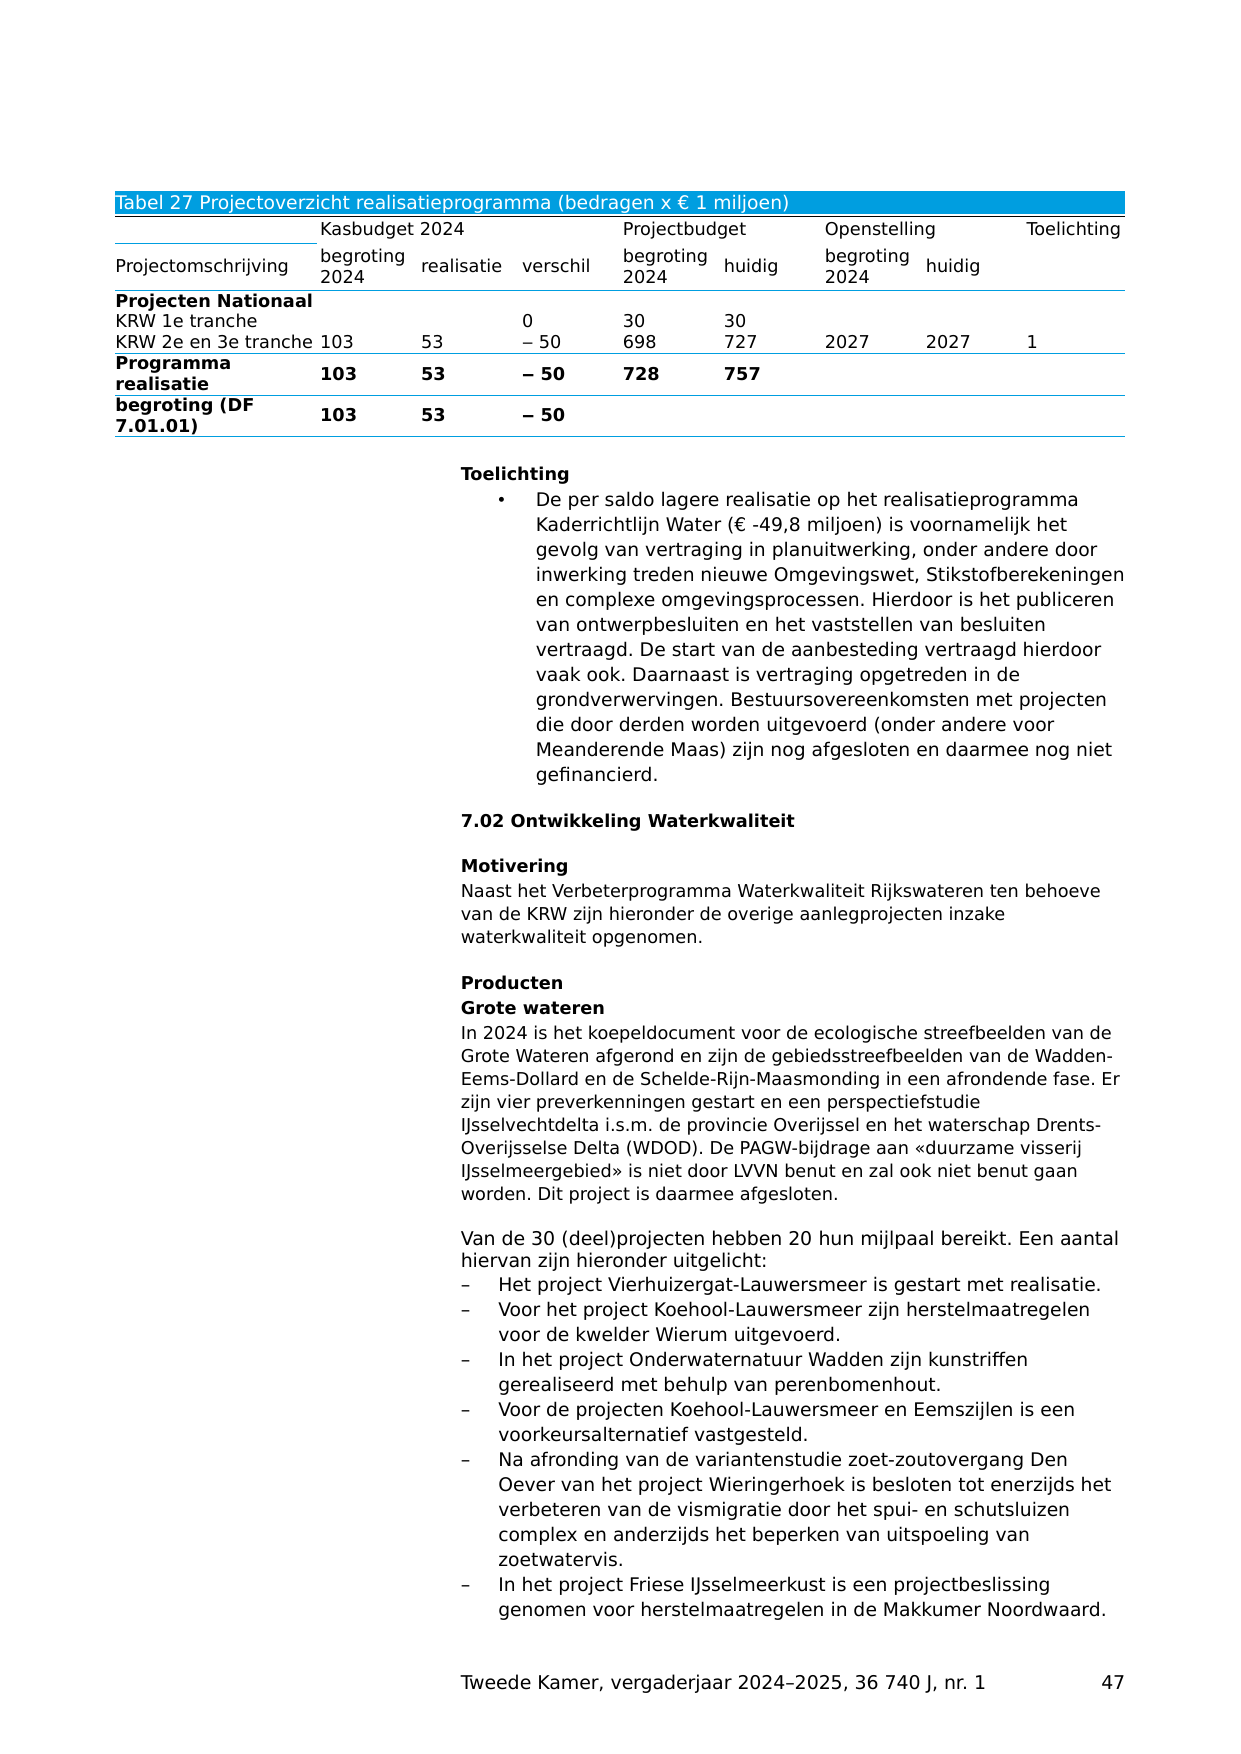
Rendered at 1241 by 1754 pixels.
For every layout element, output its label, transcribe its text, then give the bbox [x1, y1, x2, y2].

table_cell begroting 2024 [317, 243, 418, 290]
table_cell ‒ 50 [519, 396, 620, 436]
list Na afronding van de variantenstudie zoet-zoutovergang Den Oever van het project Wieringerhoek is besloten tot enerzijds het verbeteren van de vismigratie door het spui- en schutsluizen complex en anderzijds het beperken van uitspoeling van zoetwatervis. [461, 1446, 1125, 1571]
table_cell [923, 291, 1023, 311]
table_cell verschil [519, 243, 620, 290]
table_cell ‒ 50 [519, 332, 620, 353]
list Het project Vierhuizergat-Lauwersmeer is gestart met realisatie. [461, 1271, 1125, 1296]
table_cell Projecten Nationaal [115, 291, 317, 311]
table_cell ‒ 50 [519, 354, 620, 394]
table_cell 103 [317, 354, 418, 394]
table_cell 30 [620, 311, 721, 332]
table_cell 698 [620, 332, 721, 353]
text Grote wateren [461, 996, 1125, 1019]
table_cell 103 [317, 396, 418, 436]
table_cell [317, 311, 418, 332]
table_cell [822, 396, 923, 436]
table_cell [1024, 311, 1125, 332]
table_cell [1024, 243, 1125, 290]
table_cell 53 [418, 396, 519, 436]
table_cell begroting 2024 [822, 243, 923, 290]
table_cell [822, 354, 923, 394]
table_cell [1024, 354, 1125, 394]
table_cell 30 [721, 311, 822, 332]
table_cell 727 [721, 332, 822, 353]
table_cell Projectomschrijving [115, 244, 317, 290]
table_cell [923, 311, 1023, 332]
table_cell 757 [721, 354, 822, 394]
table_cell Toelichting [1024, 217, 1125, 243]
table_cell [620, 396, 721, 436]
table_cell 0 [519, 311, 620, 332]
table_cell huidig [721, 243, 822, 290]
table_cell 53 [418, 354, 519, 394]
table_cell 1 [1024, 332, 1125, 353]
table_cell 2027 [822, 332, 923, 353]
list In het project Friese IJsselmeerkust is een projectbeslissing genomen voor herstelmaatregelen in de Makkumer Noordwaard. [461, 1571, 1125, 1621]
list Voor het project Koehool-Lauwersmeer zijn herstelmaatregelen voor de kwelder Wierum uitgevoerd. [461, 1296, 1125, 1346]
table_cell [721, 396, 822, 436]
table_cell [317, 291, 418, 311]
table_cell 53 [418, 332, 519, 353]
list De per saldo lagere realisatie op het realisatieprogramma Kaderrichtlijn Water (€ -49,8 miljoen) is voornamelijk het gevolg van vertraging in planuitwerking, onder andere door inwerking treden nieuwe Omgevingswet, Stikstofberekeningen en complexe omgevingsprocessen. Hierdoor is het publiceren van ontwerpbesluiten en het vaststellen van besluiten vertraagd. De start van de aanbesteding vertraagd hierdoor vaak ook. Daarnaast is vertraging opgetreden in de grondverwervingen. Bestuursovereenkomsten met projecten die door derden worden uitgevoerd (onder andere voor Meanderende Maas) zijn nog afgesloten en daarmee nog niet gefinancierd. [498, 487, 1125, 787]
text Producten [461, 971, 1125, 994]
table_cell begroting (DF 7.01.01) [115, 396, 317, 436]
table_cell 728 [620, 354, 721, 394]
text Naast het Verbeterprogramma Waterkwaliteit Rijkswateren ten behoeve van de KRW zijn hieronder de overige aanlegprojecten inzake waterkwaliteit opgenomen. [461, 879, 1125, 948]
list In het project Onderwaternatuur Wadden zijn kunstriffen gerealiseerd met behulp van perenbomenhout. [461, 1346, 1125, 1396]
text Toelichting [461, 462, 1125, 485]
table_cell huidig [923, 243, 1023, 290]
list Voor de projecten Koehool-Lauwersmeer en Eemszijlen is een voorkeursalternatief vastgesteld. [461, 1396, 1125, 1446]
text Motivering [461, 854, 1125, 877]
table_cell [822, 311, 923, 332]
table_cell [923, 396, 1023, 436]
text In 2024 is het koepeldocument voor de ecologische streefbeelden van de Grote Wateren afgerond en zijn de gebiedsstreefbeelden van de Wadden-Eems-Dollard en de Schelde-Rijn-Maasmonding in een afrondende fase. Er zijn vier preverkenningen gestart en een perspectiefstudie IJsselvechtdelta i.s.m. de provincie Overijssel en het waterschap Drents-Overijsselse Delta (WDOD). De PAGW-bijdrage aan «duurzame visserij IJsselmeergebied» is niet door LVVN benut en zal ook niet benut gaan worden. Dit project is daarmee afgesloten. [461, 1021, 1125, 1204]
table_cell [721, 291, 822, 311]
table_cell Kasbudget 2024 [317, 217, 620, 243]
table_cell Openstelling [822, 217, 1023, 243]
table_cell KRW 1e tranche [115, 311, 317, 332]
table_cell Programma realisatie [115, 354, 317, 394]
table_cell begroting 2024 [620, 243, 721, 290]
table_cell [923, 354, 1023, 394]
table_cell 103 [317, 332, 418, 353]
table_cell 2027 [923, 332, 1023, 353]
table_cell [822, 291, 923, 311]
table_cell [418, 311, 519, 332]
text 7.02 Ontwikkeling Waterkwaliteit [461, 809, 1125, 832]
table_cell KRW 2e en 3e tranche [115, 332, 317, 353]
table_cell [1024, 396, 1125, 436]
table_cell realisatie [418, 243, 519, 290]
table_cell Projectbudget [620, 217, 822, 243]
table_cell [620, 291, 721, 311]
table_cell [519, 291, 620, 311]
table_cell [115, 217, 317, 243]
table_cell [1024, 291, 1125, 311]
table_cell [418, 291, 519, 311]
text Van de 30 (deel)projecten hebben 20 hun mijlpaal bereikt. Een aantal hiervan zijn hieronder uitgelicht: [461, 1227, 1125, 1271]
